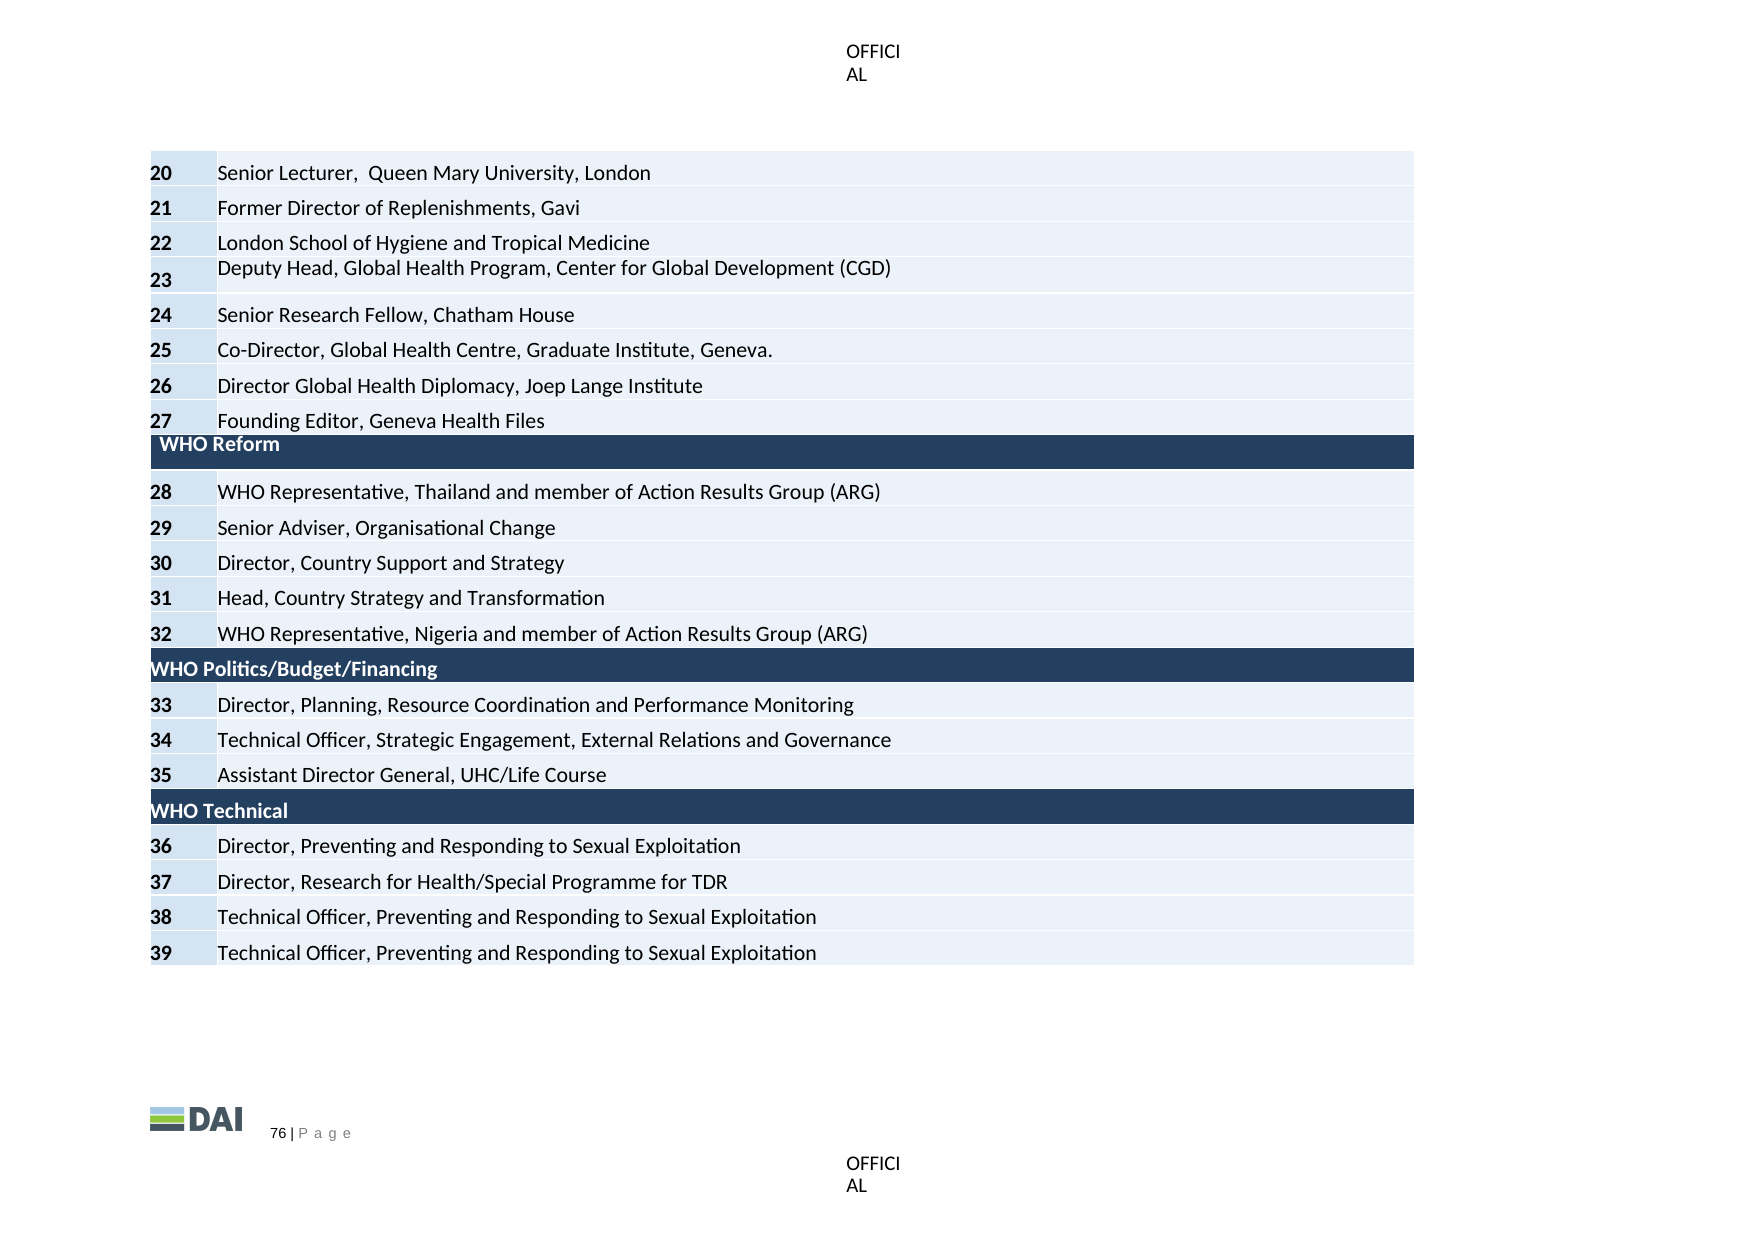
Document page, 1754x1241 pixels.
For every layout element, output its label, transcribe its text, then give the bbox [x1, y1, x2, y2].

table_cell 38 [151, 896, 217, 930]
table_cell 21 [151, 186, 217, 221]
table_cell 34 [151, 719, 217, 753]
table_cell 33 [151, 683, 217, 717]
table_cell 23 [151, 257, 217, 292]
table_cell 27 [151, 400, 217, 434]
table_cell 36 [151, 825, 217, 859]
table_cell 30 [151, 541, 217, 576]
table_cell 24 [151, 294, 217, 328]
table_cell Director, Country Support and Strategy [218, 541, 1414, 576]
table_cell 39 [151, 931, 217, 965]
table_cell 29 [151, 506, 217, 540]
table_cell 28 [151, 471, 217, 505]
table_cell Director Global Health Diplomacy, Joep Lange Institute [218, 364, 1414, 399]
table_cell Director, Preventing and Responding to Sexual Exploitation [218, 825, 1414, 859]
table_cell 25 [151, 329, 217, 363]
table_cell Former Director of Replenishments, Gavi [218, 186, 1414, 221]
table_cell 37 [151, 860, 217, 894]
table_cell Senior Lecturer, Queen Mary University, London [218, 151, 1414, 185]
table_cell Senior Research Fellow, Chatham House [218, 294, 1414, 328]
table_cell Technical Officer, Preventing and Responding to Sexual Exploitation [218, 896, 1414, 930]
table_cell 35 [151, 754, 217, 788]
table_cell Director, Planning, Resource Coordination and Performance Monitoring [218, 683, 1414, 717]
table_cell Assistant Director General, UHC/Life Course [218, 754, 1414, 788]
picture [150, 1107, 242, 1131]
table_cell WHO Representative, Nigeria and member of Action Results Group (ARG) [218, 612, 1414, 647]
table_cell Head, Country Strategy and Transformation [218, 577, 1414, 611]
table_cell Co-Director, Global Health Centre, Graduate Institute, Geneva. [218, 329, 1414, 363]
table_cell 32 [151, 612, 217, 647]
table_cell Technical Officer, Strategic Engagement, External Relations and Governance [218, 719, 1414, 753]
table_cell WHO Politics/Budget/Financing [151, 648, 1414, 682]
table_cell Founding Editor, Geneva Health Files [218, 400, 1414, 434]
table_cell 31 [151, 577, 217, 611]
table_cell Director, Research for Health/Special Programme for TDR [218, 860, 1414, 894]
table_cell 26 [151, 364, 217, 399]
table_cell WHO Technical [151, 789, 1414, 824]
table_cell 20 [151, 151, 217, 185]
table_cell 22 [151, 222, 217, 256]
table_cell WHO Representative, Thailand and member of Action Results Group (ARG) [218, 471, 1414, 505]
table_cell Senior Adviser, Organisational Change [218, 506, 1414, 540]
table_cell WHO Reform [151, 435, 1414, 469]
table_cell London School of Hygiene and Tropical Medicine [218, 222, 1414, 256]
table_cell Deputy Head, Global Health Program, Center for Global Development (CGD) [218, 257, 1414, 292]
table_cell Technical Officer, Preventing and Responding to Sexual Exploitation [218, 931, 1414, 965]
